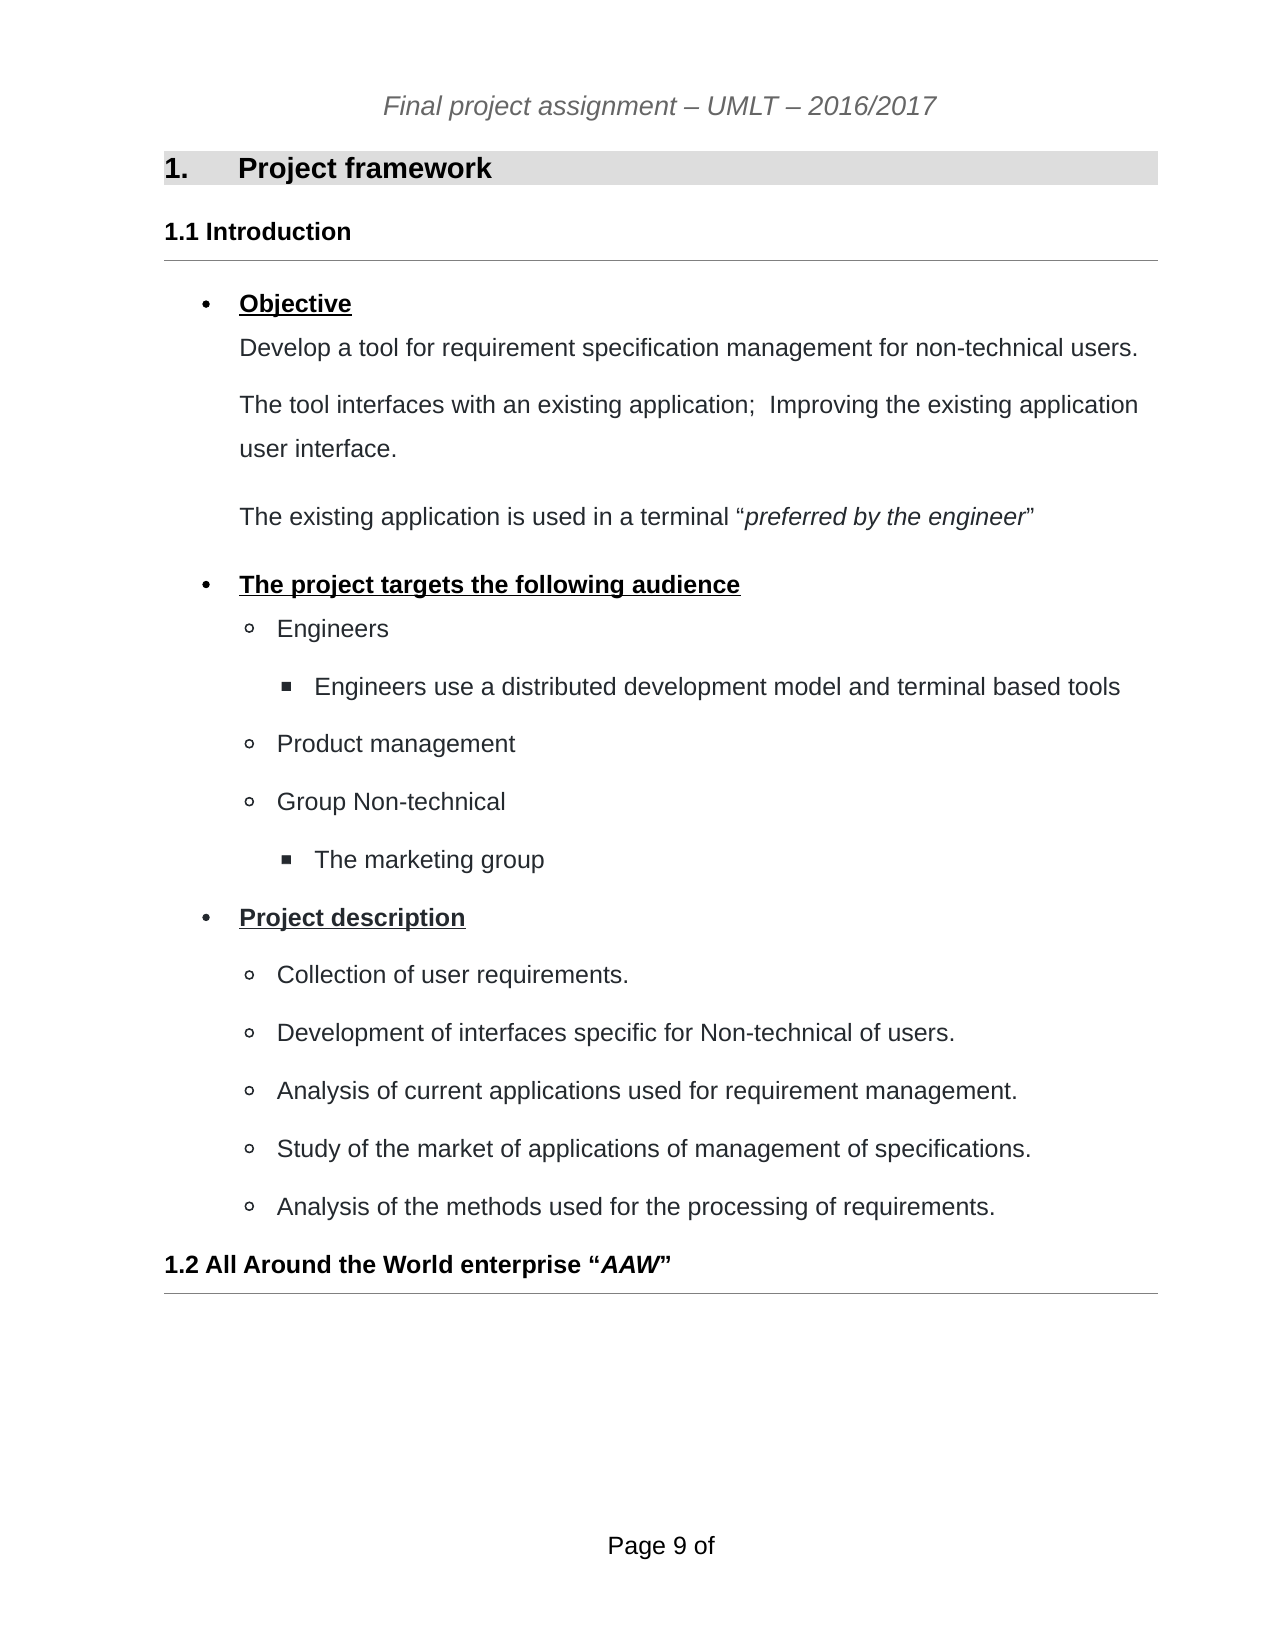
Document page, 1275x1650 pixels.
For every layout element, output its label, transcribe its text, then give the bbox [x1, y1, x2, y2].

list Project description [202, 903, 1158, 932]
subtitle 1.1 Introduction [164, 217, 1158, 245]
list Development of interfaces specific for Non-technical of users. [239, 1018, 1158, 1047]
list Analysis of the methods used for the processing of requirements. [239, 1192, 1158, 1221]
list Group Non-technical [239, 787, 1158, 816]
subtitle 1.2 All Around the World enterprise “AAW” [164, 1249, 1158, 1278]
list Collection of user requirements. [239, 961, 1158, 989]
list Engineers use a distributed development model and terminal based tools [277, 671, 1158, 700]
list Study of the market of applications of management of specifications. [239, 1134, 1158, 1163]
list Analysis of current applications used for requirement management. [239, 1076, 1158, 1105]
subtitle 1. Project framework [164, 151, 1158, 185]
list Objective [202, 289, 1158, 318]
text The existing application is used in a terminal “preferred by the engineer” [239, 502, 1158, 530]
list The marketing group [277, 845, 1158, 874]
list Develop a tool for requirement specification management for non-technical users. [202, 333, 1158, 361]
list Engineers [239, 614, 1158, 642]
list Product management [239, 729, 1158, 758]
text The tool interfaces with an existing application; Improving the existing application user interface. [239, 390, 1158, 462]
list The project targets the following audience [202, 570, 1158, 599]
